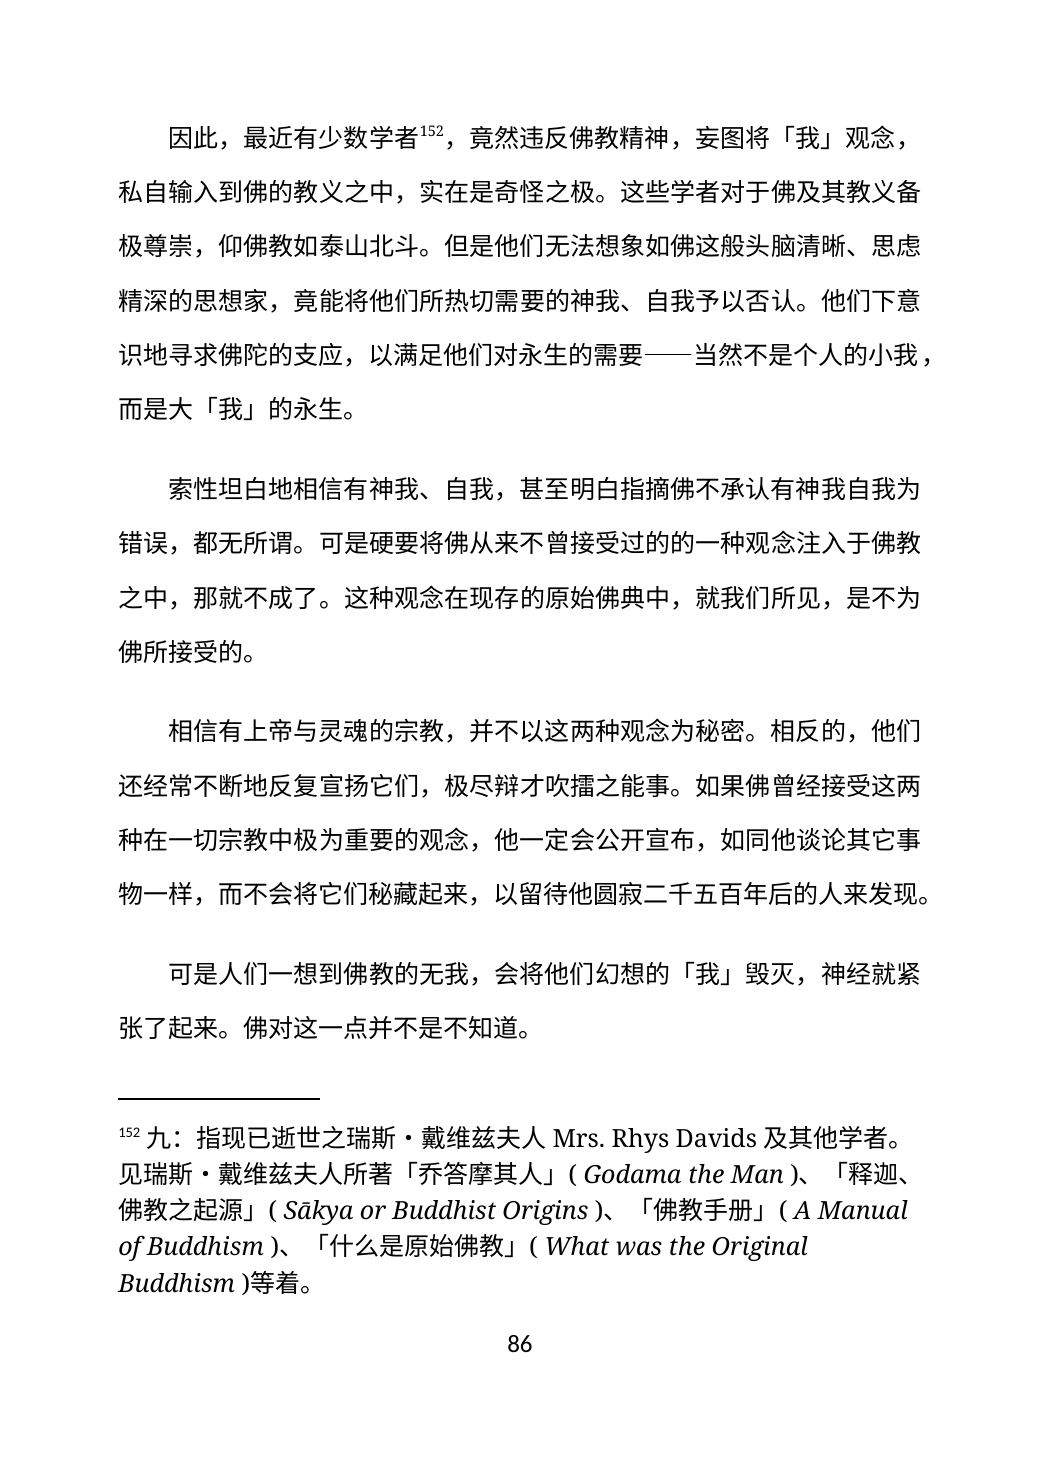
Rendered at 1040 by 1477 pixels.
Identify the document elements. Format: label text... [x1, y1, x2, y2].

text 因此，最近有少数学者，竟然违反佛教精神，妄图将「我」观念，私自输入到佛的教义之中，实在是奇怪之极。这些学者对于佛及其教义备极尊崇，仰佛教如泰山北斗。但是他们无法想象如佛这般头脑清晰、思虑精深的思想家，竟能将他们所热切需要的神我、自我予以否认。他们下意识地寻求佛陀的支应，以满足他们对永生的需要——当然不是个人的小我，而是大「我」的永生。 [118, 118, 921, 426]
text 相信有上帝与灵魂的宗教，并不以这两种观念为秘密。相反的，他们还经常不断地反复宣扬它们，极尽辩才吹擂之能事。如果佛曾经接受这两种在一切宗教中极为重要的观念，他一定会公开宣布，如同他谈论其它事物一样，而不会将它们秘藏起来，以留待他圆寂二千五百年后的人来发现。 [118, 712, 921, 911]
text 九：指现已逝世之瑞斯‧戴维兹夫人 Mrs. Rhys Davids 及其他学者。见瑞斯‧戴维兹夫人所著「乔答摩其人」( Godama the Man )、「释迦、佛教之起源」( Sākya or Buddhist Origins )、「佛教手册」( A Manual of Buddhism )、「什么是原始佛教」( What was the Original Buddhism )等着。 [118, 1118, 921, 1299]
text 可是人们一想到佛教的无我，会将他们幻想的「我」毁灭，神经就紧张了起来。佛对这一点并不是不知道。 [118, 954, 921, 1045]
text 索性坦白地相信有神我、自我，甚至明白指摘佛不承认有神我自我为错误，都无所谓。可是硬要将佛从来不曾接受过的的一种观念注入于佛教之中，那就不成了。这种观念在现存的原始佛典中，就我们所见，是不为佛所接受的。 [118, 469, 921, 669]
